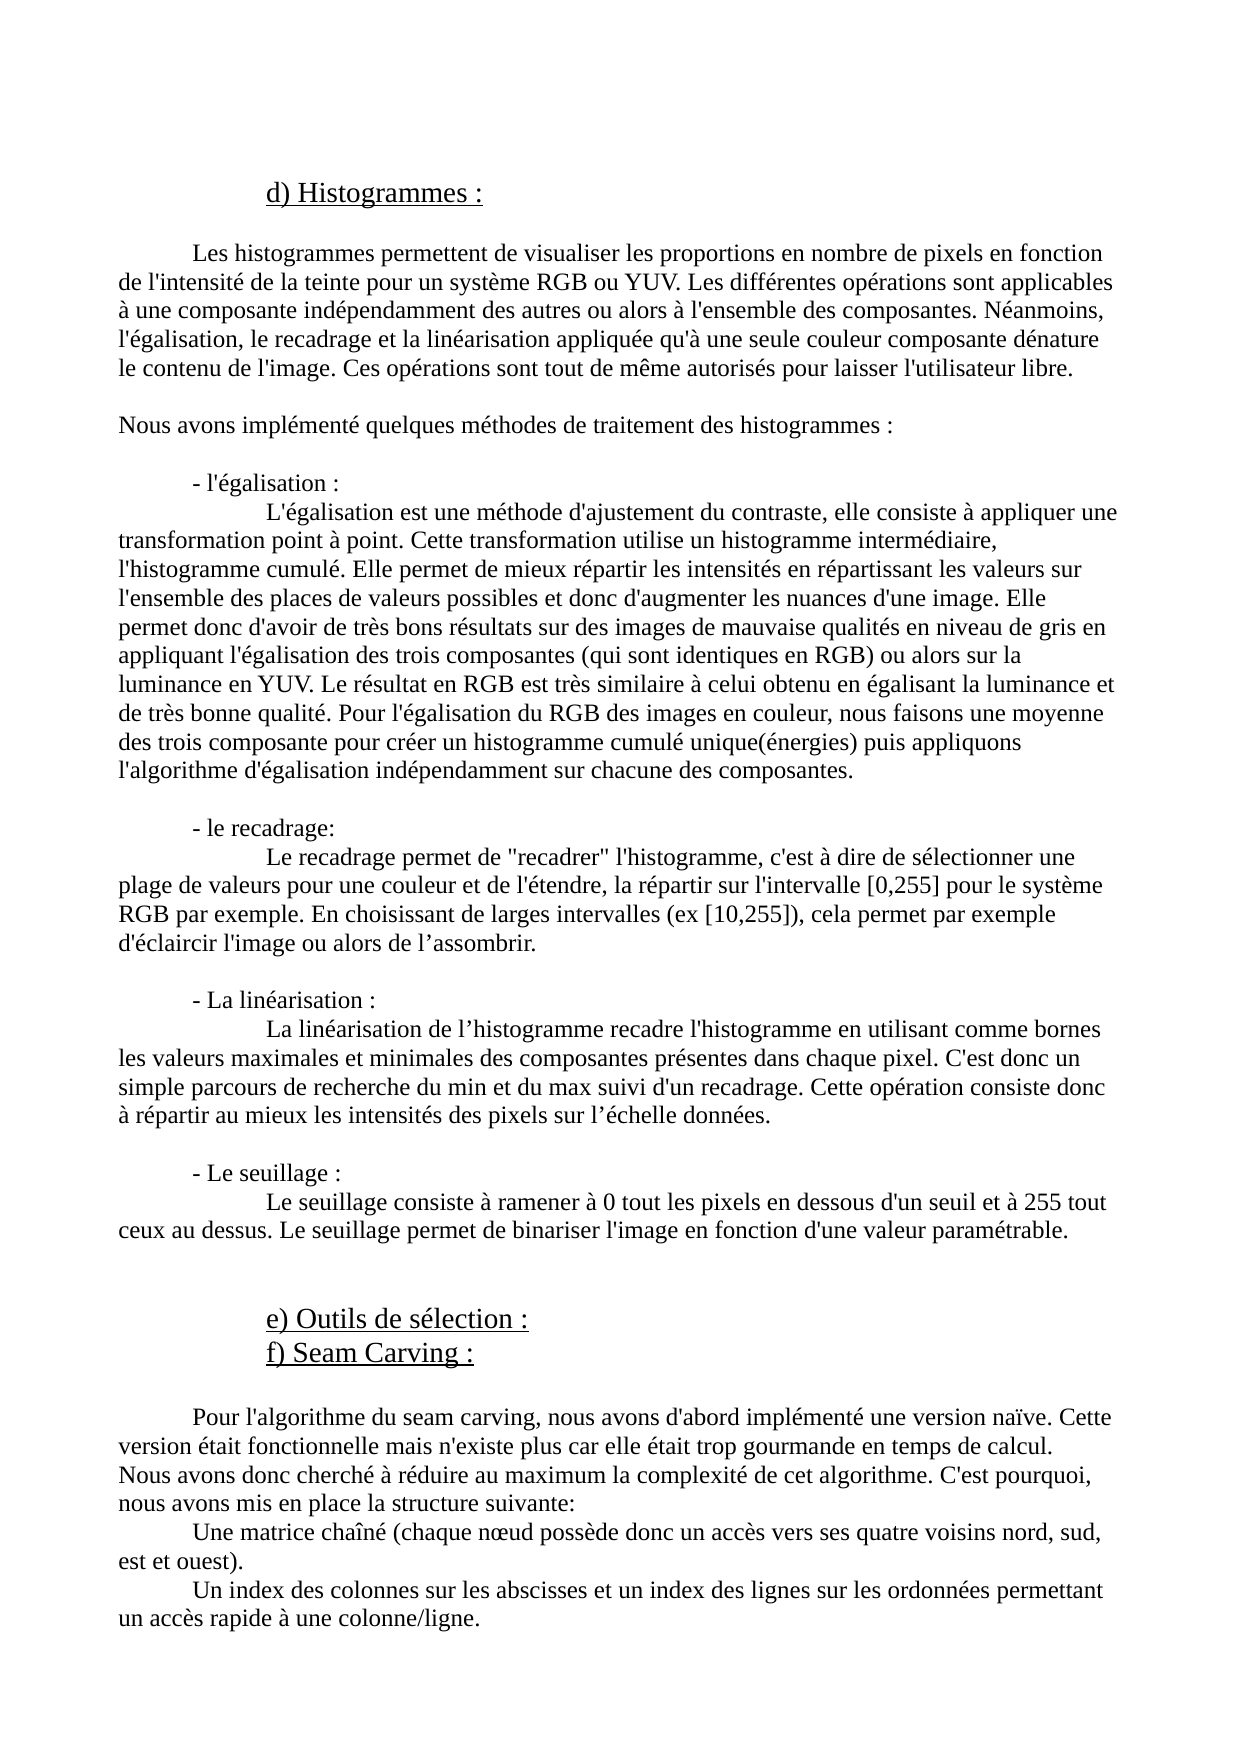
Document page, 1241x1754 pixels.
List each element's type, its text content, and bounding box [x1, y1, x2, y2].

text d) Histogrammes : [118, 176, 1122, 209]
text - l'égalisation : [118, 468, 1122, 497]
text Pour l'algorithme du seam carving, nous avons d'abord implémenté une version naïve. Cette version était fonctionnelle mais n'existe plus car elle était trop gourmande en temps de calcul. [118, 1402, 1122, 1460]
text Une matrice chaîné (chaque nœud possède donc un accès vers ses quatre voisins nord, sud, est et ouest). [118, 1517, 1122, 1575]
text - Le seuillage : [118, 1158, 1122, 1187]
text Nous avons implémenté quelques méthodes de traitement des histogrammes : [118, 410, 1122, 439]
text f) Seam Carving : [118, 1335, 1122, 1369]
text - le recadrage: [118, 813, 1122, 842]
text Nous avons donc cherché à réduire au maximum la complexité de cet algorithme. C'est pourquoi, nous avons mis en place la structure suivante: [118, 1460, 1122, 1517]
text Les histogrammes permettent de visualiser les proportions en nombre de pixels en fonction de l'intensité de la teinte pour un système RGB ou YUV. Les différentes opérations sont applicables à une composante indépendamment des autres ou alors à l'ensemble des composantes. Néanmoins, l'égalisation, le recadrage et la linéarisation appliquée qu'à une seule couleur composante dénature le contenu de l'image. Ces opérations sont tout de même autorisés pour laisser l'utilisateur libre. [118, 238, 1122, 382]
text La linéarisation de l’histogramme recadre l'histogramme en utilisant comme bornes les valeurs maximales et minimales des composantes présentes dans chaque pixel. C'est donc un simple parcours de recherche du min et du max suivi d'un recadrage. Cette opération consiste donc à répartir au mieux les intensités des pixels sur l’échelle données. [118, 1014, 1122, 1129]
text L'égalisation est une méthode d'ajustement du contraste, elle consiste à appliquer une transformation point à point. Cette transformation utilise un histogramme intermédiaire, l'histogramme cumulé. Elle permet de mieux répartir les intensités en répartissant les valeurs sur l'ensemble des places de valeurs possibles et donc d'augmenter les nuances d'une image. Elle permet donc d'avoir de très bons résultats sur des images de mauvaise qualités en niveau de gris en appliquant l'égalisation des trois composantes (qui sont identiques en RGB) ou alors sur la luminance en YUV. Le résultat en RGB est très similaire à celui obtenu en égalisant la luminance et de très bonne qualité. Pour l'égalisation du RGB des images en couleur, nous faisons une moyenne des trois composante pour créer un histogramme cumulé unique(énergies) puis appliquons l'algorithme d'égalisation indépendamment sur chacune des composantes. [118, 497, 1122, 784]
text e) Outils de sélection : [118, 1302, 1122, 1335]
text - La linéarisation : [118, 985, 1122, 1014]
text Le recadrage permet de "recadrer" l'histogramme, c'est à dire de sélectionner une plage de valeurs pour une couleur et de l'étendre, la répartir sur l'intervalle [0,255] pour le système RGB par exemple. En choisissant de larges intervalles (ex [10,255]), cela permet par exemple d'éclaircir l'image ou alors de l’assombrir. [118, 842, 1122, 957]
text Un index des colonnes sur les abscisses et un index des lignes sur les ordonnées permettant un accès rapide à une colonne/ligne. [118, 1575, 1122, 1632]
text Le seuillage consiste à ramener à 0 tout les pixels en dessous d'un seuil et à 255 tout ceux au dessus. Le seuillage permet de binariser l'image en fonction d'une valeur paramétrable. [118, 1187, 1122, 1244]
